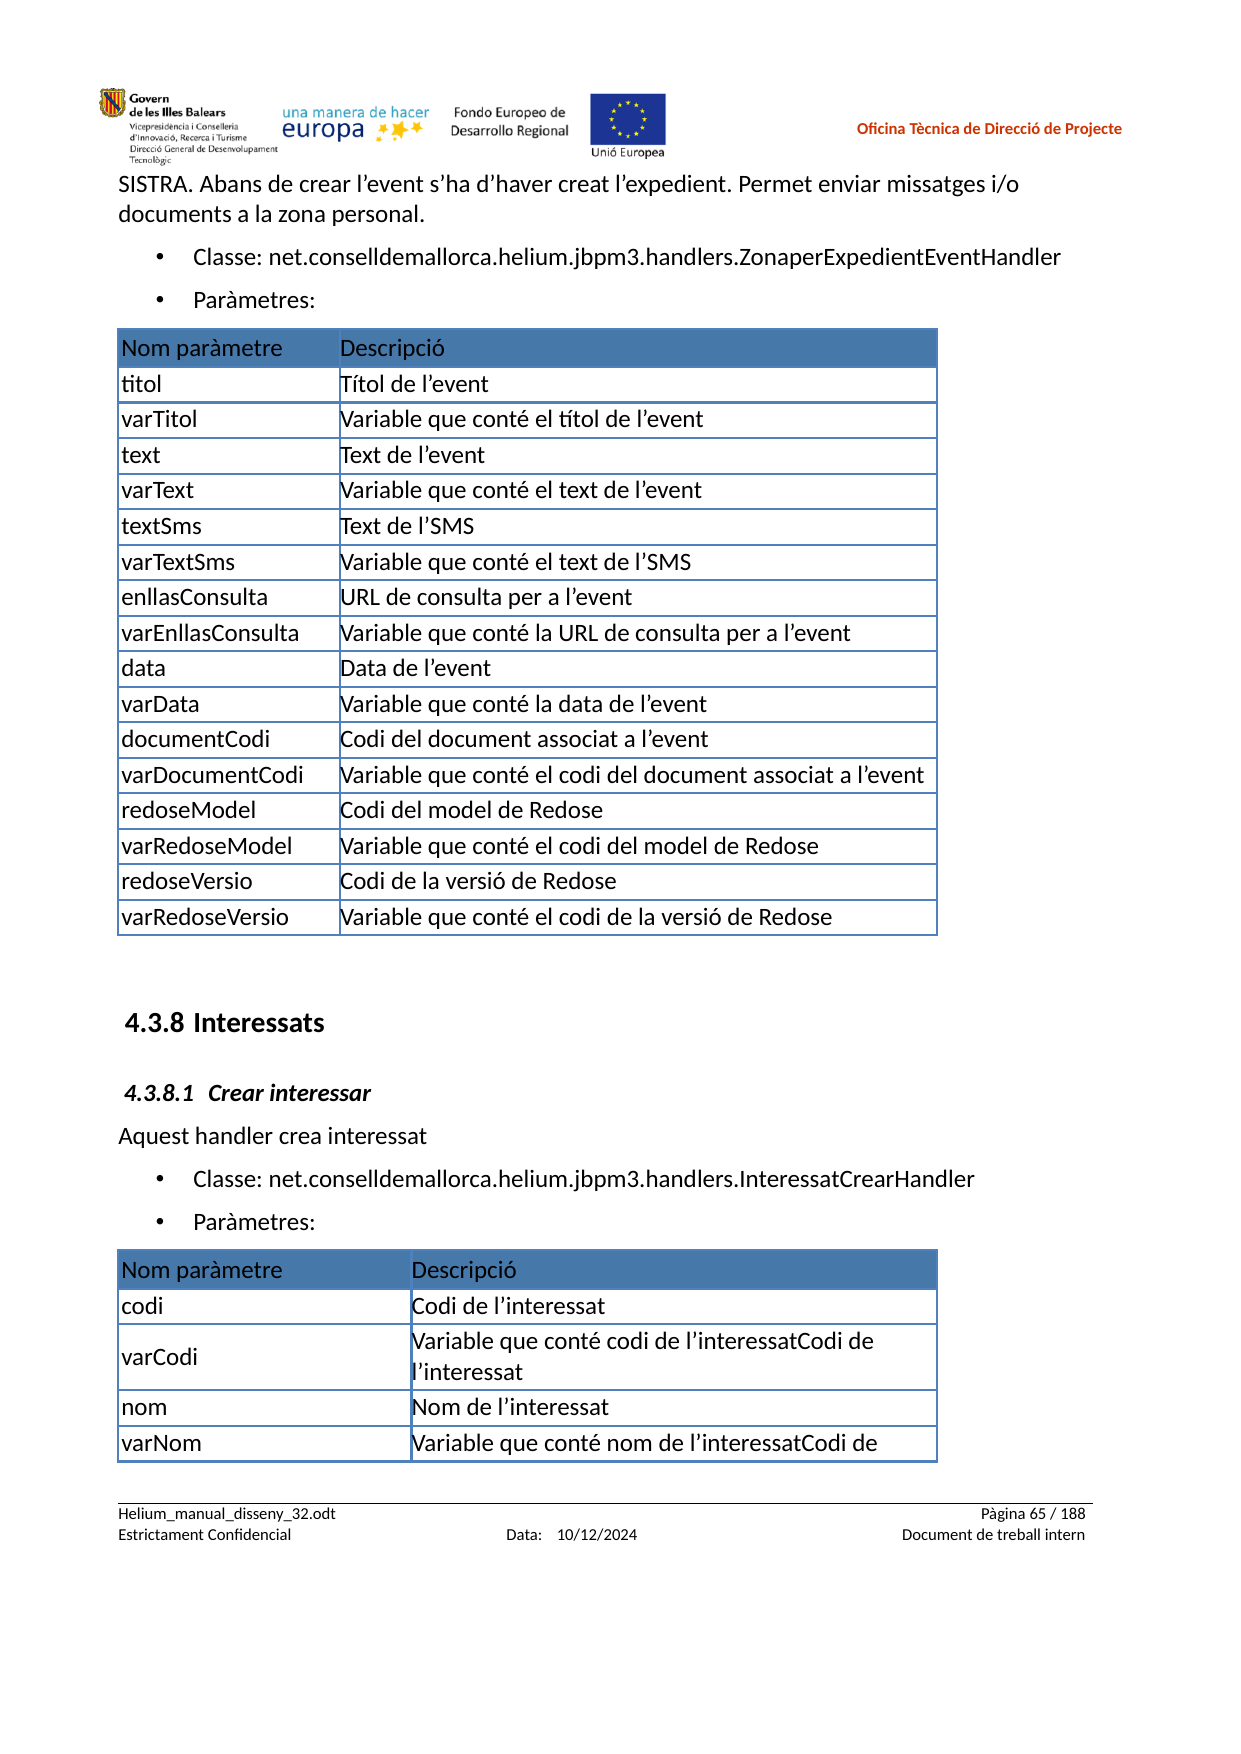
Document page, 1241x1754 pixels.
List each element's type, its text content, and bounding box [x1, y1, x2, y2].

table_cell documentCodi [119, 723, 339, 757]
table_cell Text de l’event [341, 439, 936, 472]
table_cell varTextSms [119, 546, 339, 579]
table_cell URL de consulta per a l’event [341, 581, 936, 614]
table_cell codi [119, 1290, 410, 1323]
table_cell varRedoseVersio [119, 901, 339, 934]
table_cell Variable que conté la URL de consulta per a l’event [341, 617, 936, 650]
list Paràmetres: [156, 284, 1122, 315]
table_cell enllasConsulta [119, 581, 339, 614]
table_cell Variable que conté el títol de l’event [341, 404, 936, 437]
table_cell varEnllasConsulta [119, 617, 339, 650]
table_cell Variable que conté el text de l’SMS [341, 546, 936, 579]
table_cell redoseVersio [119, 865, 339, 899]
table_cell Variable que conté nom de l’interessatCodi de [413, 1427, 936, 1460]
table_cell varDocumentCodi [119, 759, 339, 792]
table_cell Variable que conté el codi del model de Redose [341, 830, 936, 863]
table_cell Codi del model de Redose [341, 794, 936, 828]
subtitle Interessats [118, 1004, 1122, 1040]
table_header Nom paràmetre [119, 1251, 410, 1288]
list Classe: net.conselldemallorca.helium.jbpm3.handlers.ZonaperExpedientEventHandler [156, 241, 1122, 272]
table_cell varText [119, 475, 339, 508]
table_cell nom [119, 1391, 410, 1425]
table_cell data [119, 652, 339, 686]
table_cell Variable que conté el codi del document associat a l’event [341, 759, 936, 792]
table_cell Variable que conté el codi de la versió de Redose [341, 901, 936, 934]
table_cell textSms [119, 510, 339, 543]
table_header Nom paràmetre [119, 330, 339, 366]
table_cell Variable que conté el text de l’event [341, 475, 936, 508]
table_cell Títol de l’event [341, 368, 936, 401]
table_cell varCodi [119, 1325, 410, 1389]
list Paràmetres: [156, 1206, 1122, 1237]
list Classe: net.conselldemallorca.helium.jbpm3.handlers.InteressatCrearHandler [156, 1163, 1122, 1194]
text SISTRA. Abans de crear l’event s’ha d’haver creat l’expedient. Permet enviar missatges i/o documents a la zona personal. [118, 168, 1122, 229]
table_cell Codi de l’interessat [413, 1290, 936, 1323]
table_cell Text de l’SMS [341, 510, 936, 543]
picture [99, 87, 668, 166]
table_header Descripció [341, 330, 936, 366]
table_cell Nom de l’interessat [413, 1391, 936, 1425]
table_cell varTitol [119, 404, 339, 437]
table_cell titol [119, 368, 339, 401]
table_cell Data de l’event [341, 652, 936, 686]
table_cell varNom [119, 1427, 410, 1460]
table_cell Variable que conté codi de l’interessatCodi de l’interessat [413, 1325, 936, 1389]
table_cell varRedoseModel [119, 830, 339, 863]
subtitle Crear interessar [118, 1077, 1122, 1108]
table_header Descripció [413, 1251, 936, 1288]
table_cell text [119, 439, 339, 472]
table_cell varData [119, 688, 339, 721]
table_cell Variable que conté la data de l’event [341, 688, 936, 721]
table_cell Codi de la versió de Redose [341, 865, 936, 899]
table_cell Codi del document associat a l’event [341, 723, 936, 757]
text Aquest handler crea interessat [118, 1120, 1122, 1151]
table_cell redoseModel [119, 794, 339, 828]
